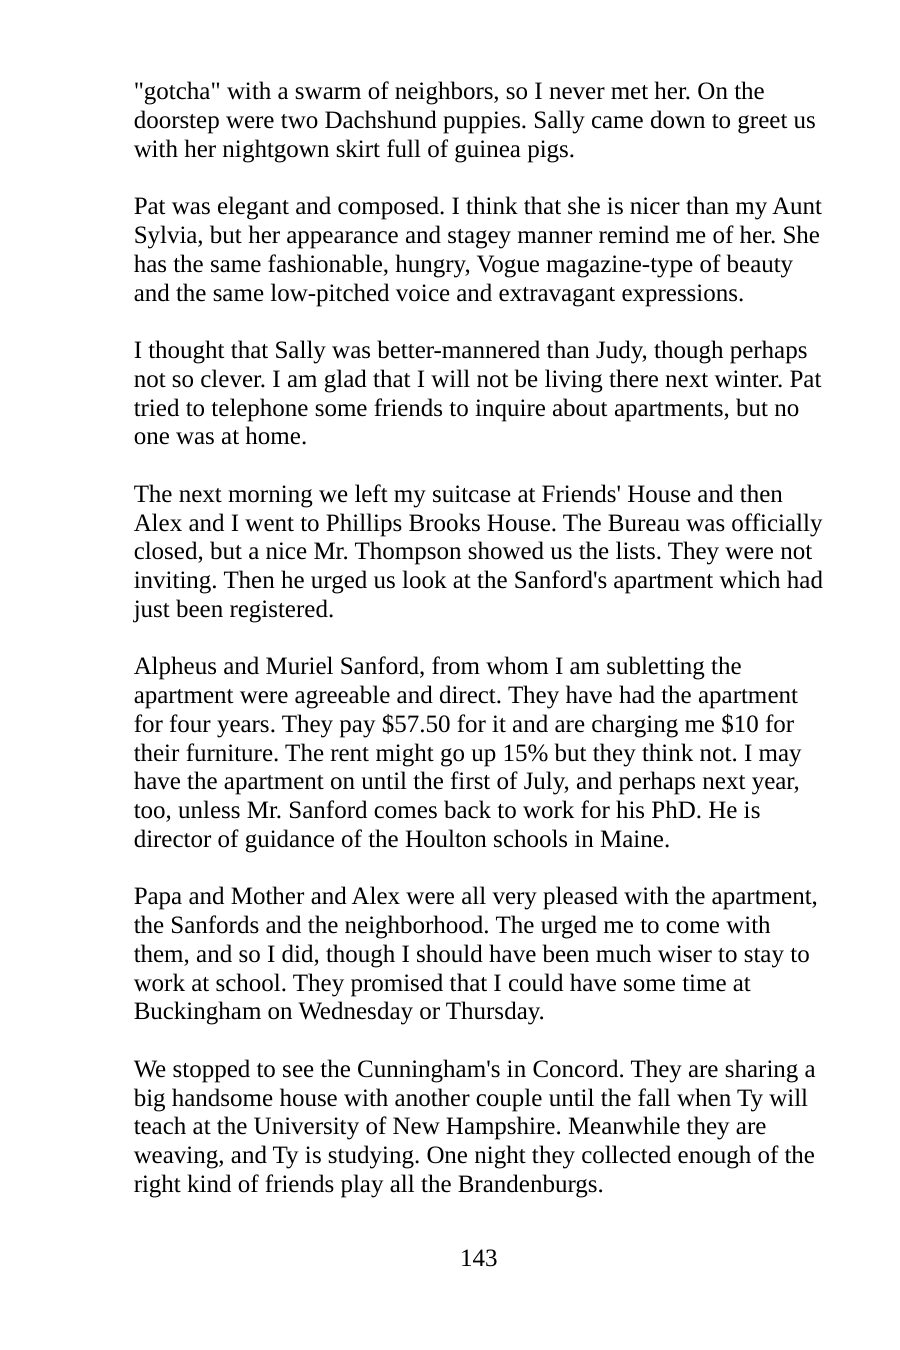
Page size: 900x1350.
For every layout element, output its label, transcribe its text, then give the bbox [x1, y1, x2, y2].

text Papa and Mother and Alex were all very pleased with the apartment, the Sanfords and the neighborhood. The urged me to come with them, and so I did, though I should have been much wiser to stay to work at school. They promised that I could have some time at Buckingham on Wednesday or Thursday. [133, 881, 823, 1025]
text The next morning we left my suitcase at Friends' House and then Alex and I went to Phillips Brooks House. The Bureau was officially closed, but a nice Mr. Thompson showed us the lists. They were not inviting. Then he urged us look at the Sanford's apartment which had just been registered. [133, 479, 823, 623]
text "gotcha" with a swarm of neighbors, so I never met her. On the doorstep were two Dachshund puppies. Sally came down to greet us with her nightgown skirt full of guinea pigs. [133, 76, 823, 163]
text Pat was elegant and composed. I think that she is nicer than my Aunt Sylvia, but her appearance and stagey manner remind me of her. She has the same fashionable, hungry, Vogue magazine-type of beauty and the same low-pitched voice and extravagant expressions. [133, 191, 823, 306]
text We stopped to see the Cunningham's in Concord. They are sharing a big handsome house with another couple until the fall when Ty will teach at the University of New Hampshire. Meanwhile they are weaving, and Ty is studying. One night they collected enough of the right kind of friends play all the Brandenburgs. [133, 1054, 823, 1198]
text Alpheus and Muriel Sanford, from whom I am subletting the apartment were agreeable and direct. They have had the apartment for four years. They pay $57.50 for it and are charging me $10 for their furniture. The rent might go up 15% but they think not. I may have the apartment on until the first of July, and perhaps next year, too, unless Mr. Sanford comes back to work for his PhD. He is director of guidance of the Houlton schools in Maine. [133, 651, 823, 853]
text I thought that Sally was better-mannered than Judy, though perhaps not so clever. I am glad that I will not be living there next winter. Pat tried to telephone some friends to inquire about apartments, but no one was at home. [133, 335, 823, 450]
